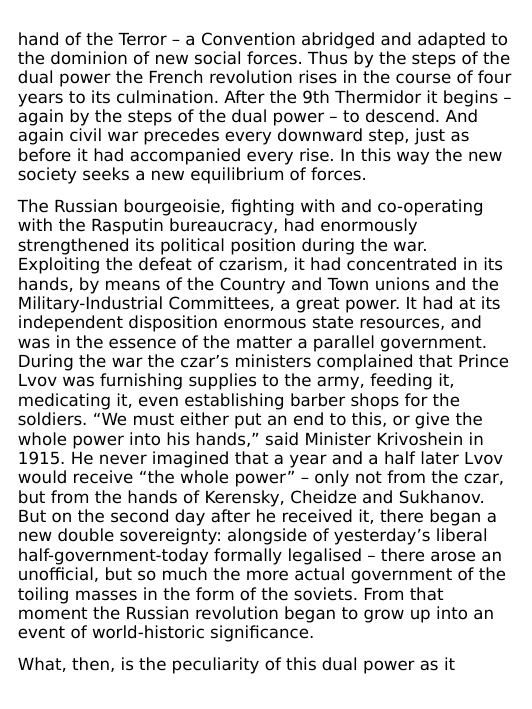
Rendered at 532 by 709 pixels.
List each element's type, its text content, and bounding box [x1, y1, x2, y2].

text hand of the Terror – a Convention abridged and adapted to the dominion of new social forces. Thus by the steps of the dual power the French revolution rises in the course of four years to its culmination. After the 9th Thermidor it begins – again by the steps of the dual power – to descend. And again civil war precedes every downward step, just as before it had accompanied every rise. In this way the new society seeks a new equilibrium of forces. [18, 29, 514, 184]
text The Russian bourgeoisie, fighting with and co-operating with the Rasputin bureaucracy, had enormously strengthened its political position during the war. Exploiting the defeat of czarism, it had concentrated in its hands, by means of the Country and Town unions and the Military-Industrial Committees, a great power. It had at its independent disposition enormous state resources, and was in the essence of the matter a parallel government. During the war the czar’s ministers complained that Prince Lvov was furnishing supplies to the army, feeding it, medicating it, even establishing barber shops for the soldiers. “We must either put an end to this, or give the whole power into his hands,” said Minister Krivoshein in 1915. He never imagined that a year and a half later Lvov would receive “the whole power” – only not from the czar, but from the hands of Kerensky, Cheidze and Sukhanov. But on the second day after he received it, there began a new double sovereignty: alongside of yesterday’s liberal half-government-today formally legalised – there arose an unofficial, but so much the more actual government of the toiling masses in the form of the soviets. From that moment the Russian revolution began to grow up into an event of world-historic significance. [18, 197, 514, 643]
text What, then, is the peculiarity of this dual power as it [18, 655, 514, 674]
